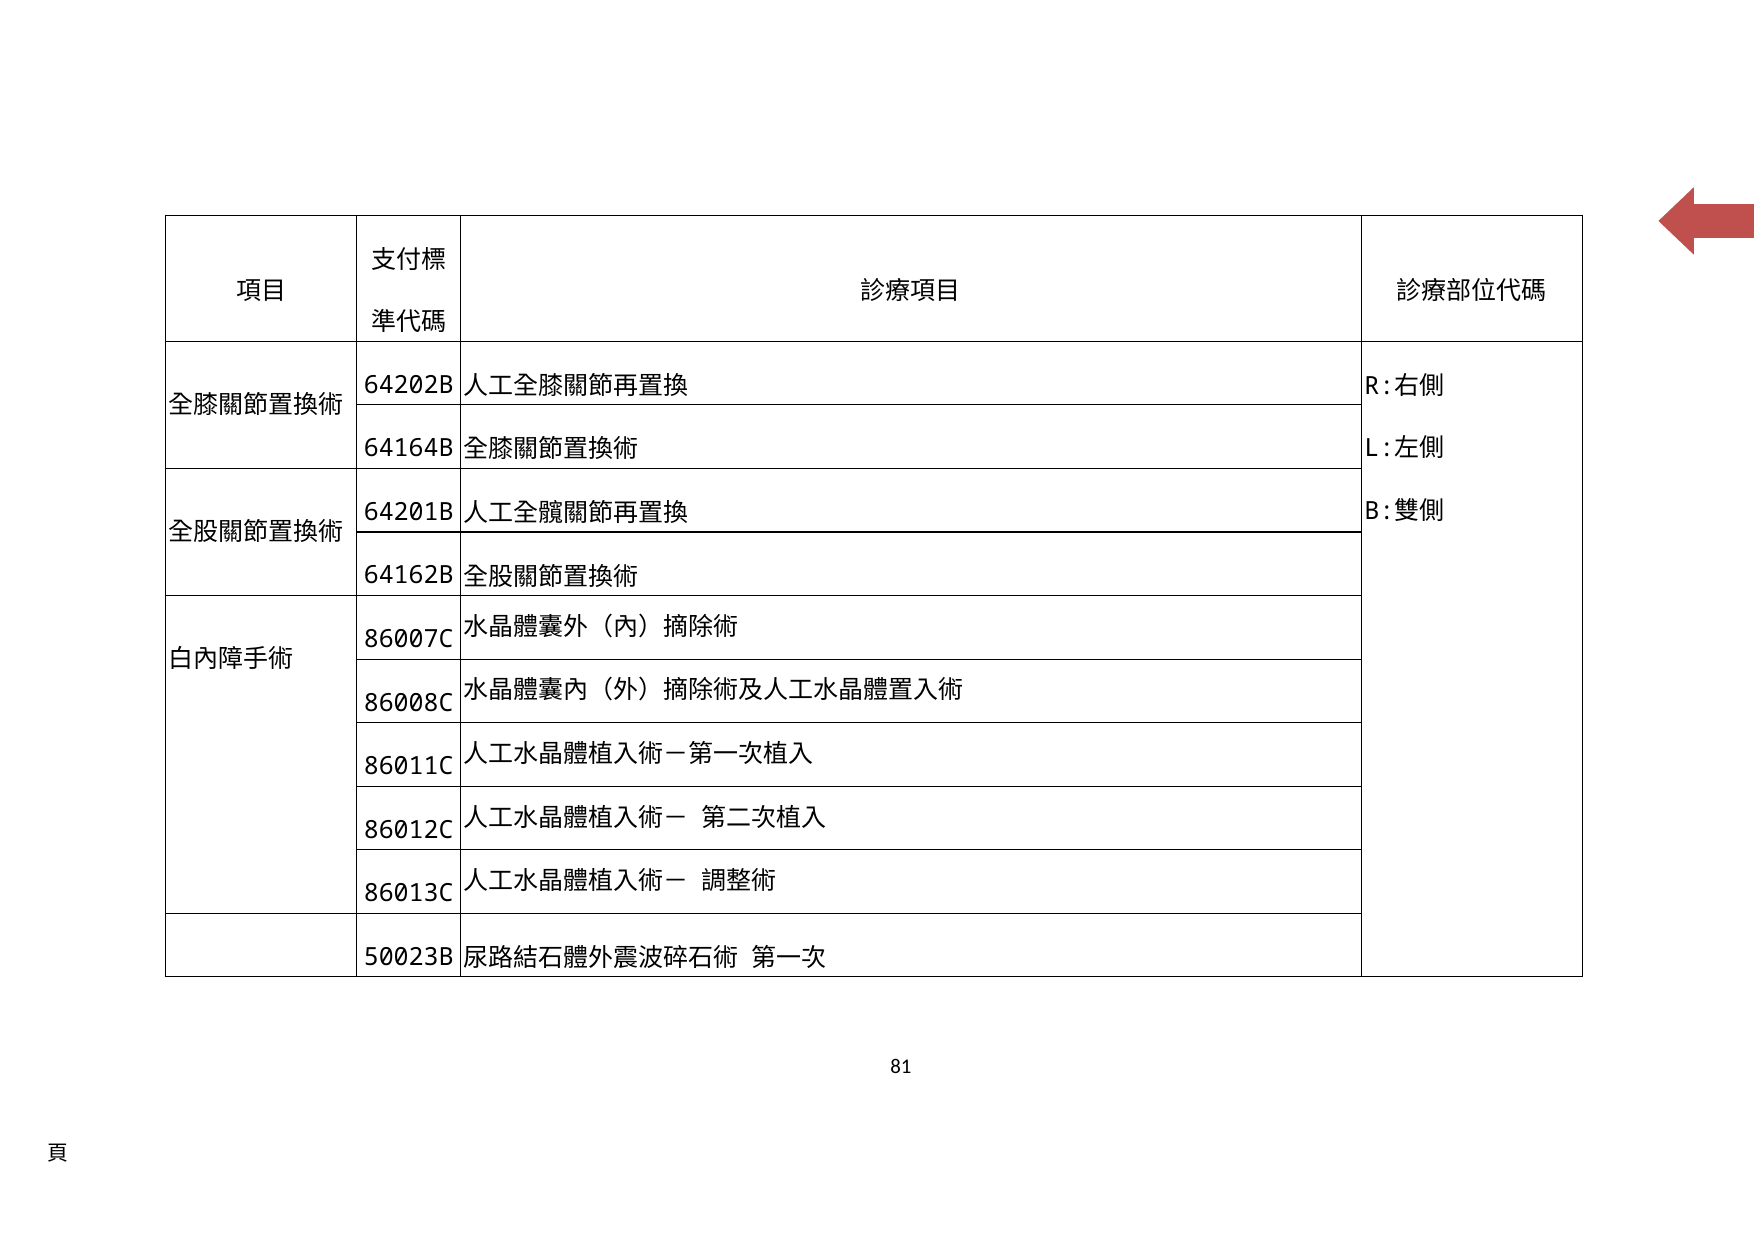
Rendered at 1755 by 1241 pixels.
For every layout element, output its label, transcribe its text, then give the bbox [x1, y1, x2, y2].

table_cell 水晶體囊內（外）摘除術及人工水晶體置入術 [461, 660, 1361, 722]
table_header 項目 [166, 216, 356, 341]
table_cell [166, 914, 356, 976]
table_cell 86011C [357, 723, 460, 786]
table_cell 86008C [357, 660, 460, 722]
table_cell 86007C [357, 596, 460, 658]
table_cell R:右側 L:左側 B:雙側 [1362, 342, 1582, 976]
table_cell 50023B [357, 914, 460, 976]
table_cell 人工水晶體植入術－第一次植入 [461, 723, 1361, 786]
table_cell 64202B [357, 342, 460, 404]
table_cell 人工全膝關節再置換 [461, 342, 1361, 404]
table_cell 64201B [357, 469, 460, 531]
table_cell 64164B [357, 405, 460, 468]
table_cell 人工水晶體植入術－ 第二次植入 [461, 787, 1361, 849]
table_cell 全膝關節置換術 [166, 342, 356, 468]
table_cell 86013C [357, 850, 460, 913]
table_cell 人工水晶體植入術－ 調整術 [461, 850, 1361, 913]
table_cell 白內障手術 [166, 596, 356, 913]
table_header 支付標 準代碼 [357, 216, 460, 341]
table_cell 人工全髖關節再置換 [461, 469, 1361, 531]
table_cell 全股關節置換術 [166, 469, 356, 595]
table_cell 64162B [357, 533, 460, 595]
table_cell 86012C [357, 787, 460, 849]
table_cell 水晶體囊外（內）摘除術 [461, 596, 1361, 658]
table_header 診療項目 [461, 216, 1361, 341]
table_cell 全膝關節置換術 [461, 405, 1361, 468]
table_cell 尿路結石體外震波碎石術 第一次 [461, 914, 1361, 976]
table_header 診療部位代碼 [1362, 216, 1582, 341]
table_cell 全股關節置換術 [461, 533, 1361, 595]
